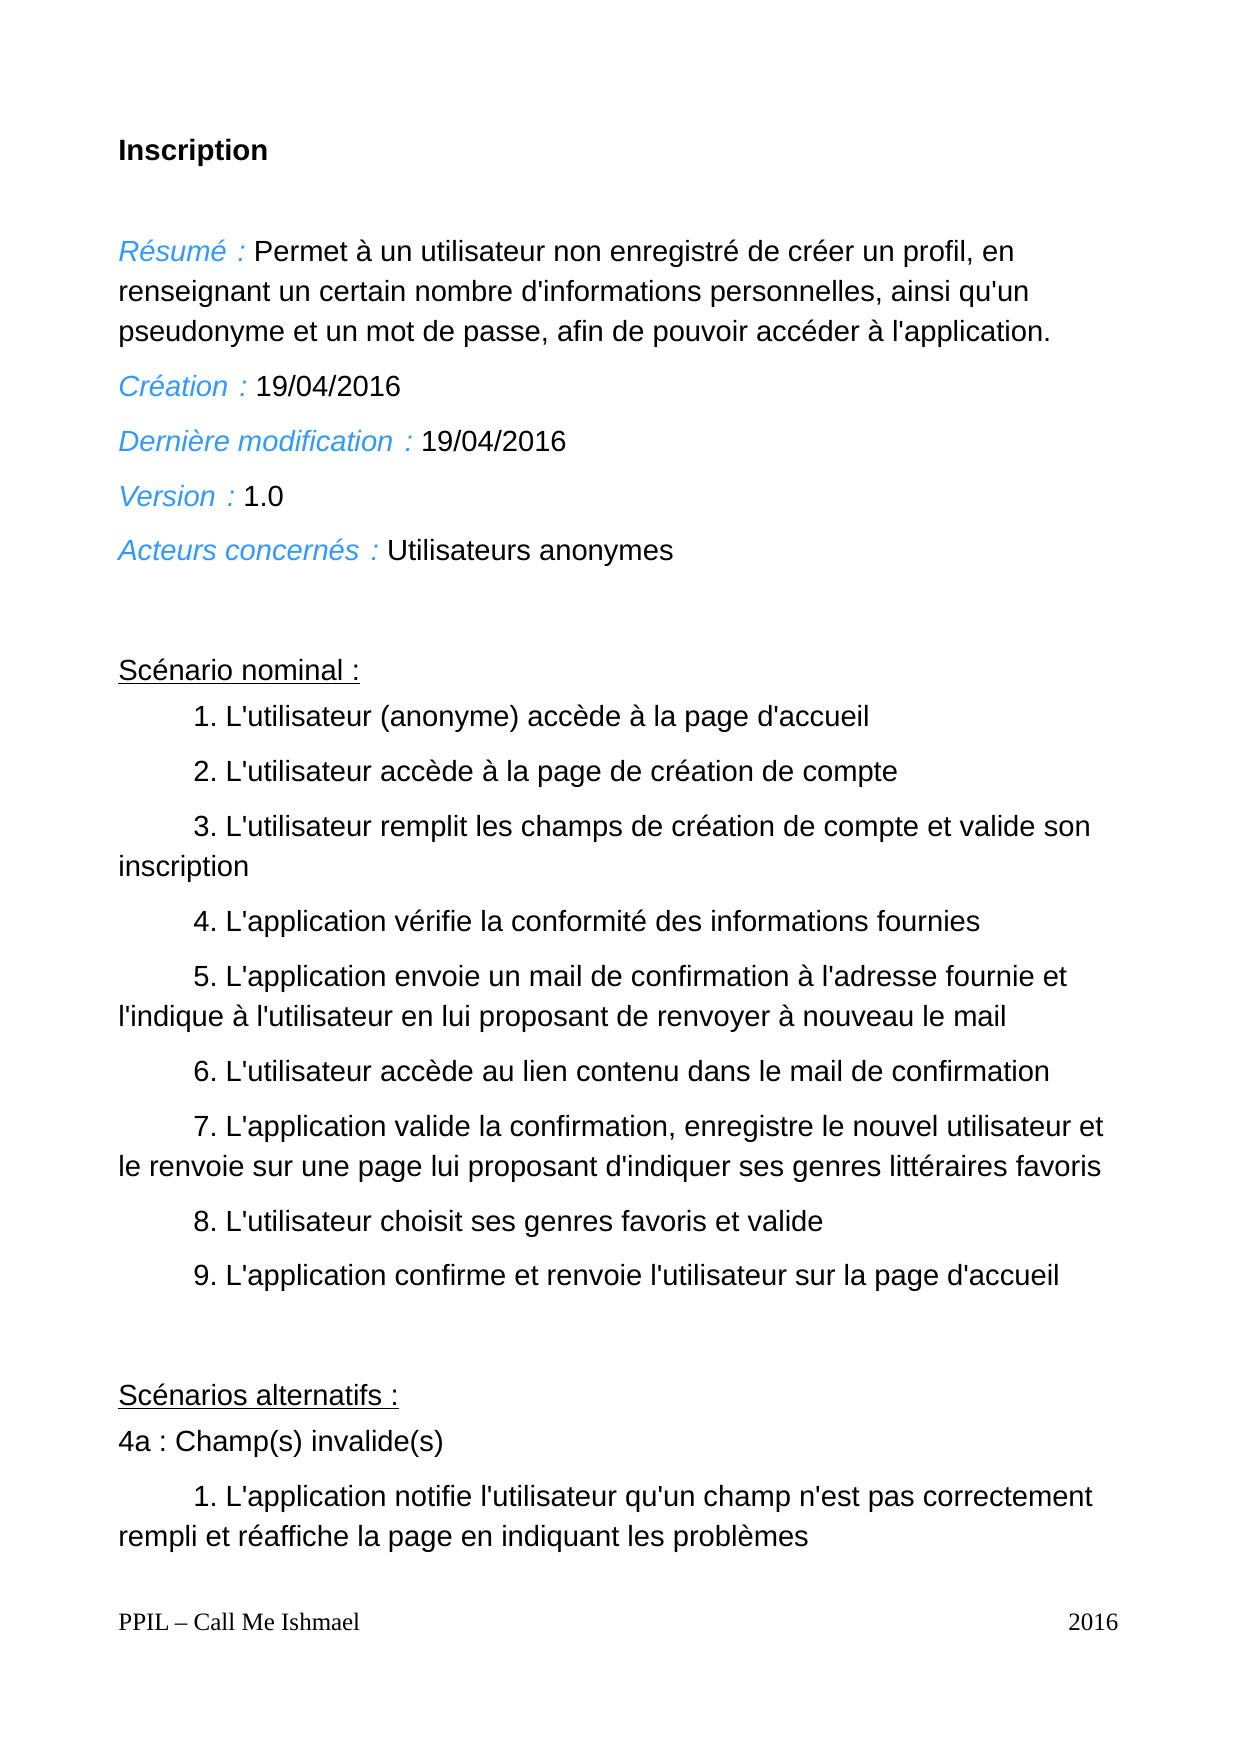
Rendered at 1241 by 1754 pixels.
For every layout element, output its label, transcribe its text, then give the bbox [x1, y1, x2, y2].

text 1. L'utilisateur (anonyme) accède à la page d'accueil [118, 699, 1122, 733]
text 9. L'application confirme et renvoie l'utilisateur sur la page d'accueil [118, 1258, 1122, 1292]
text Création : 19/04/2016 [118, 369, 1122, 402]
text 5. L'application envoie un mail de confirmation à l'adresse fournie et l'indique à l'utilisateur en lui proposant de renvoyer à nouveau le mail [118, 959, 1122, 1032]
text Résumé : Permet à un utilisateur non enregistré de créer un profil, en renseignant un certain nombre d'informations personnelles, ainsi qu'un pseudonyme et un mot de passe, afin de pouvoir accéder à l'application. [118, 234, 1122, 348]
text 4. L'application vérifie la conformité des informations fournies [118, 904, 1122, 937]
text Version : 1.0 [118, 478, 1122, 512]
text 3. L'utilisateur remplit les champs de création de compte et valide son inscription [118, 809, 1122, 883]
text 4a : Champ(s) invalide(s) [118, 1424, 1122, 1458]
text 7. L'application valide la confirmation, enregistre le nouvel utilisateur et le renvoie sur une page lui proposant d'indiquer ses genres littéraires favoris [118, 1108, 1122, 1182]
text 2. L'utilisateur accède à la page de création de compte [118, 754, 1122, 788]
subtitle Inscription [118, 133, 1122, 166]
text 8. L'utilisateur choisit ses genres favoris et valide [118, 1203, 1122, 1237]
subtitle Scénario nominal : [118, 653, 1122, 687]
text Acteurs concernés : Utilisateurs anonymes [118, 533, 1122, 567]
text 1. L'application notifie l'utilisateur qu'un champ n'est pas correctement rempli et réaffiche la page en indiquant les problèmes [118, 1479, 1122, 1553]
subtitle Scénarios alternatifs : [118, 1378, 1122, 1412]
text 6. L'utilisateur accède au lien contenu dans le mail de confirmation [118, 1054, 1122, 1087]
text Dernière modification : 19/04/2016 [118, 424, 1122, 457]
